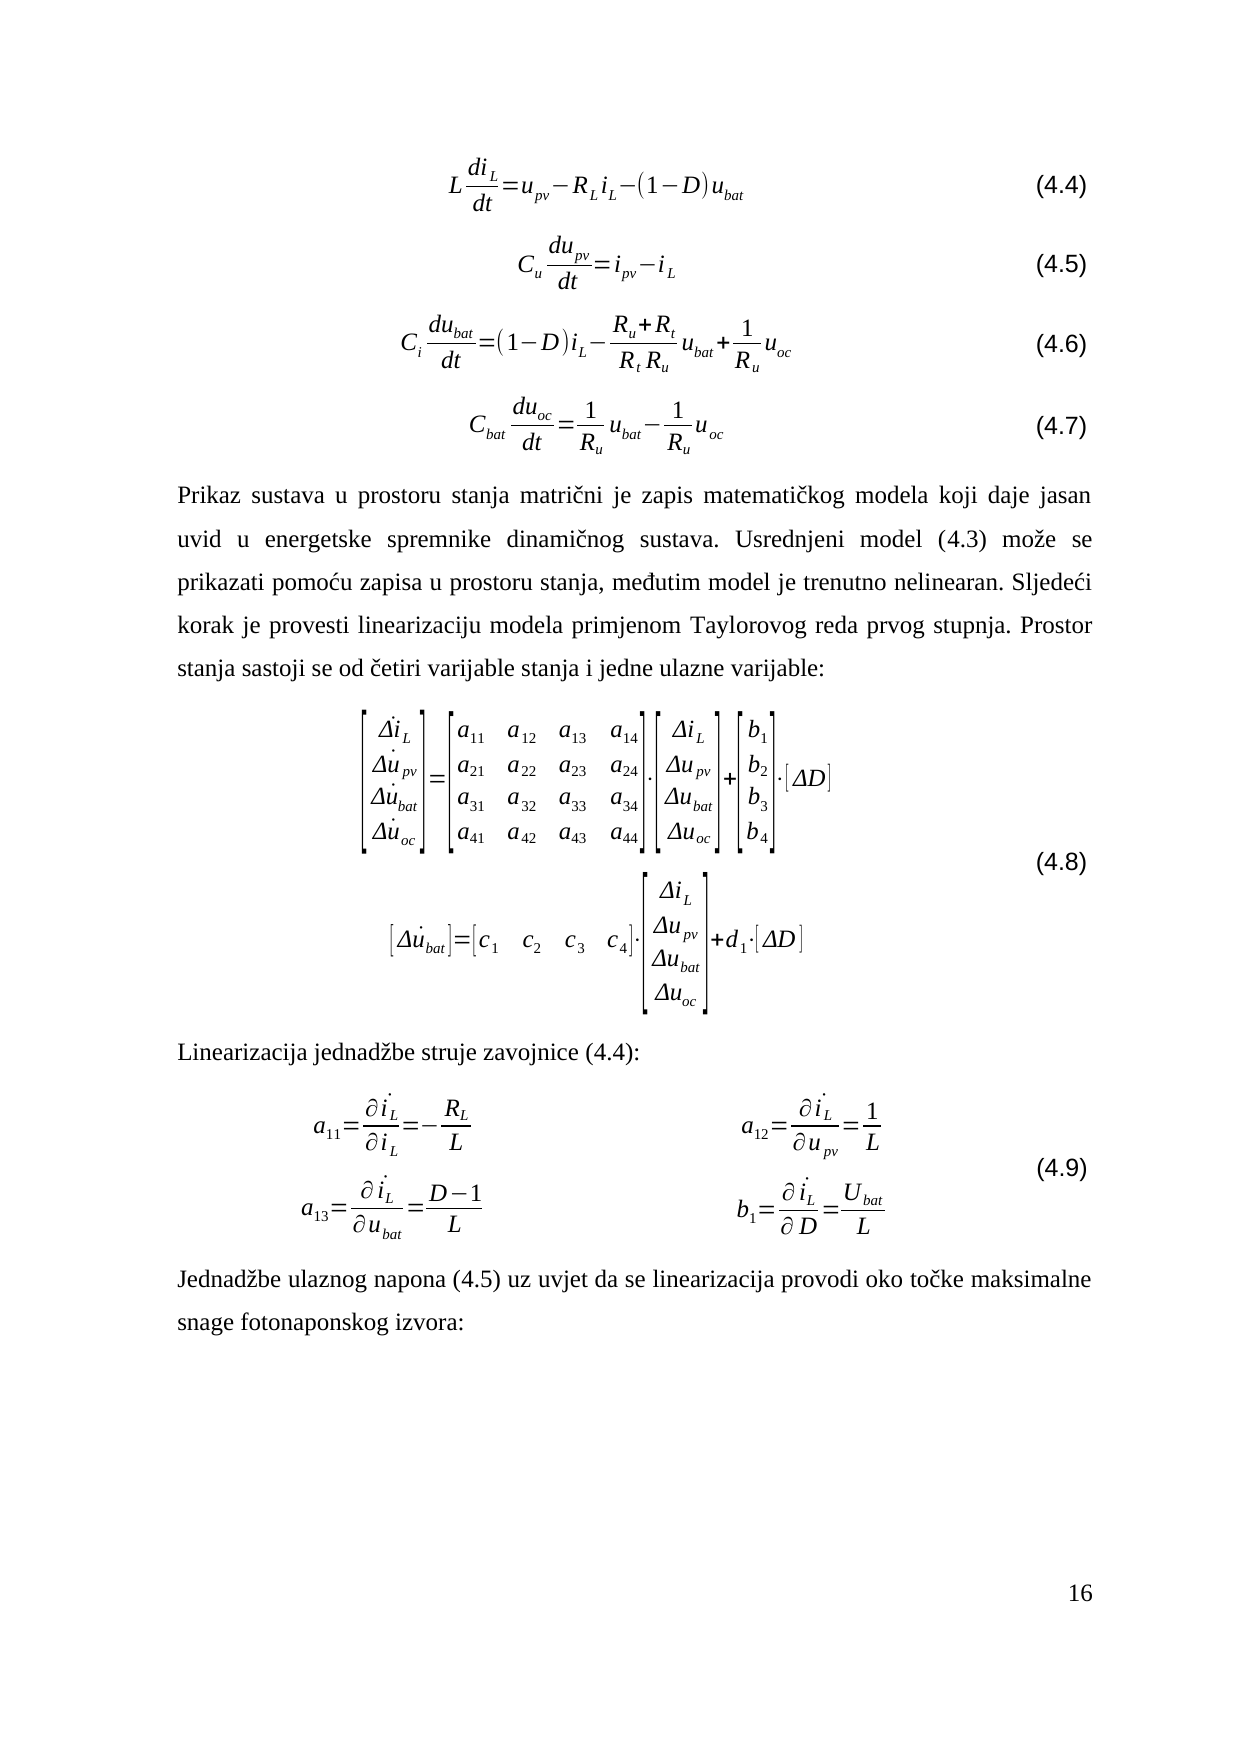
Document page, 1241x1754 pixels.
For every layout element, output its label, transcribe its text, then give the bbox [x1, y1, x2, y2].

table_cell [177, 305, 1015, 387]
table_header [177, 702, 1015, 865]
table_cell [177, 1169, 608, 1252]
table_cell (4.7) [1015, 387, 1093, 469]
text Linearizacija jednadžbe struje zavojnice (4.4): [177, 1037, 1093, 1066]
table_cell [177, 387, 1015, 469]
table_cell (4.5) [1015, 226, 1093, 304]
table_cell [608, 1169, 1015, 1252]
table_header (4.4) [1015, 148, 1093, 226]
table_cell (4.6) [1015, 305, 1093, 387]
table_header (4.8) [1015, 702, 1093, 1026]
table_header [608, 1087, 1015, 1169]
table_header [177, 148, 1015, 226]
text Jednadžbe ulaznog napona (4.5) uz uvjet da se linearizacija provodi oko točke maksimalne snage fotonaponskog izvora: [177, 1264, 1093, 1336]
table_header [177, 1087, 608, 1169]
table_cell [177, 226, 1015, 304]
text Prikaz sustava u prostoru stanja matrični je zapis matematičkog modela koji daje jasan uvid u energetske spremnike dinamičnog sustava. Usrednjeni model (4.3) može se prikazati pomoću zapisa u prostoru stanja, međutim model je trenutno nelinearan. Sljedeći korak je provesti linearizaciju modela primjenom Taylorovog reda prvog stupnja. Prostor stanja sastoji se od četiri varijable stanja i jedne ulazne varijable: [177, 481, 1093, 682]
table_header (4.9) [1015, 1087, 1093, 1252]
table_cell [177, 865, 1015, 1026]
